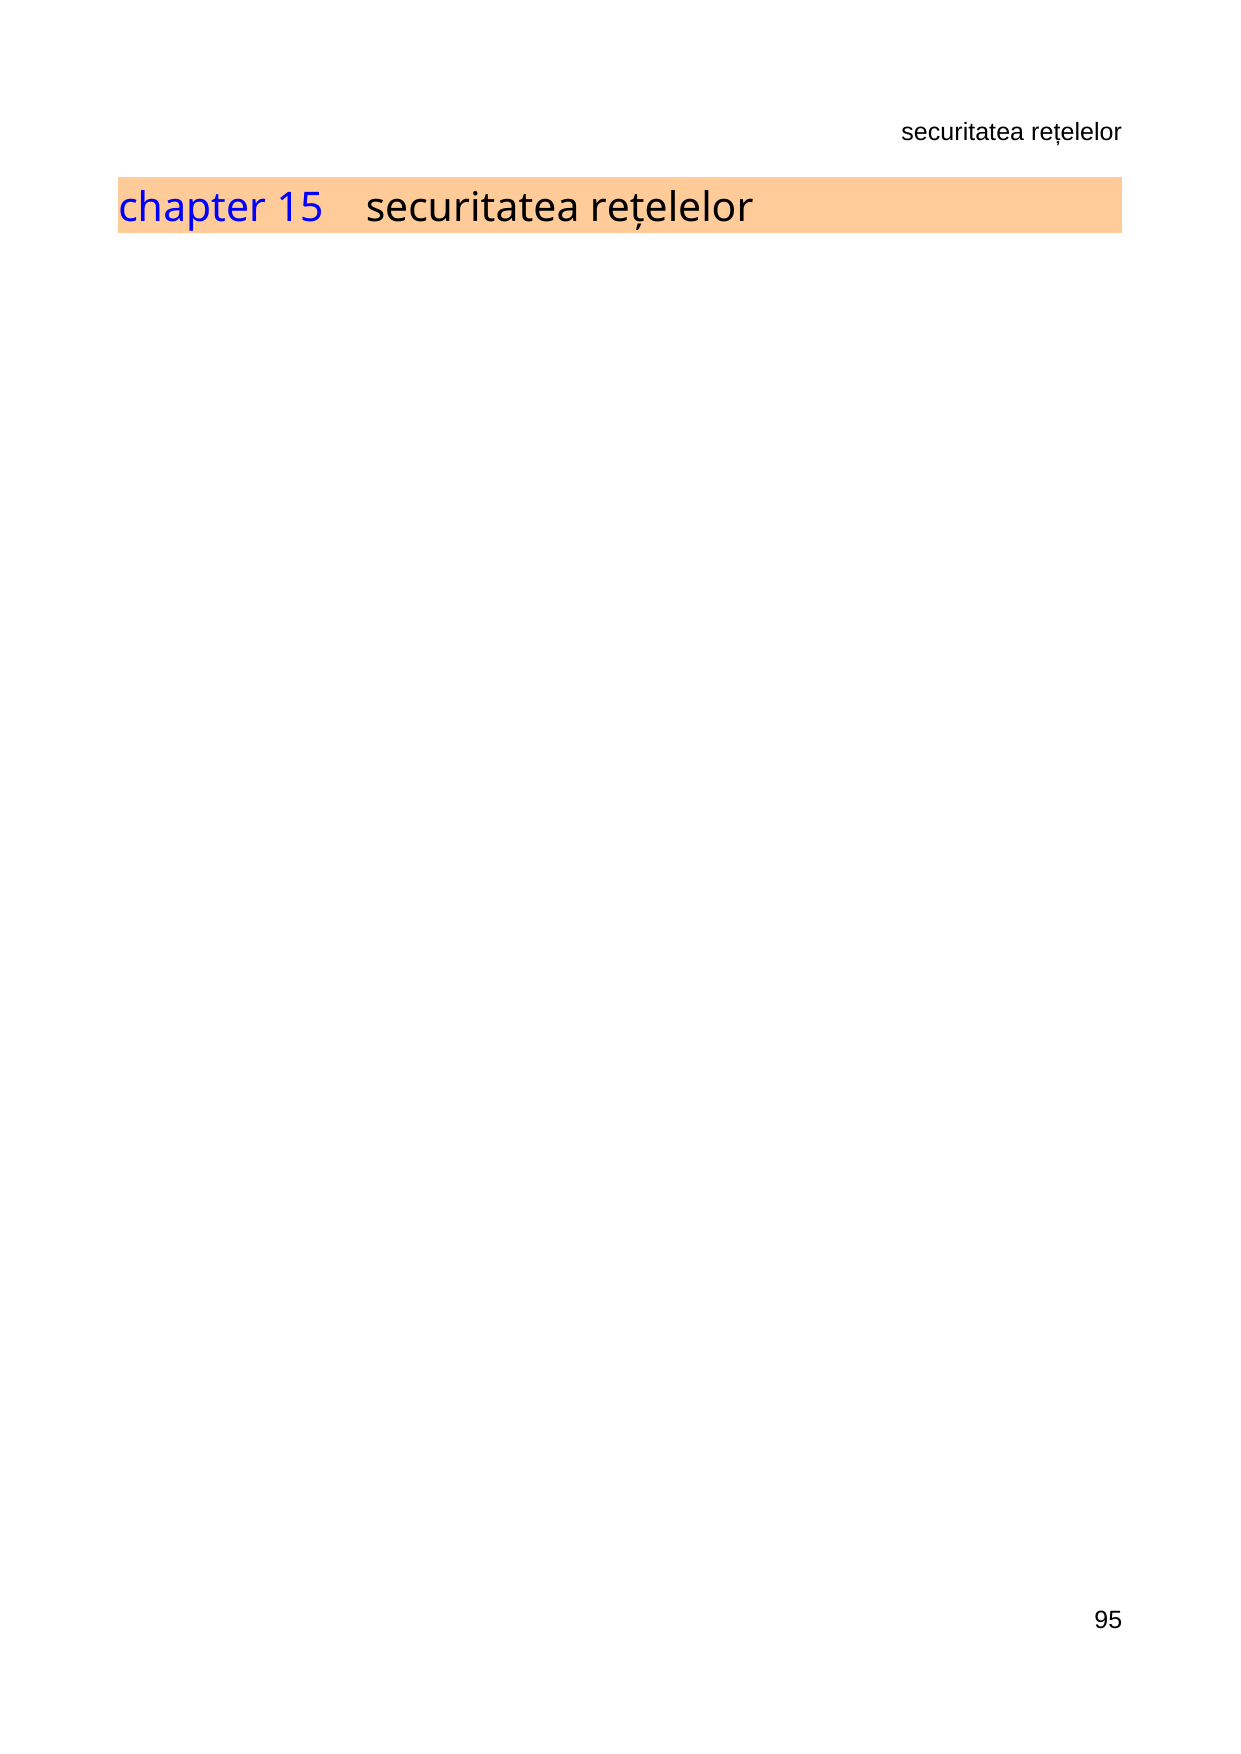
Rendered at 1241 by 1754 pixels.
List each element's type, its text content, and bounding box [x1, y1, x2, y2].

subtitle securitatea rețelelor [118, 177, 1122, 233]
